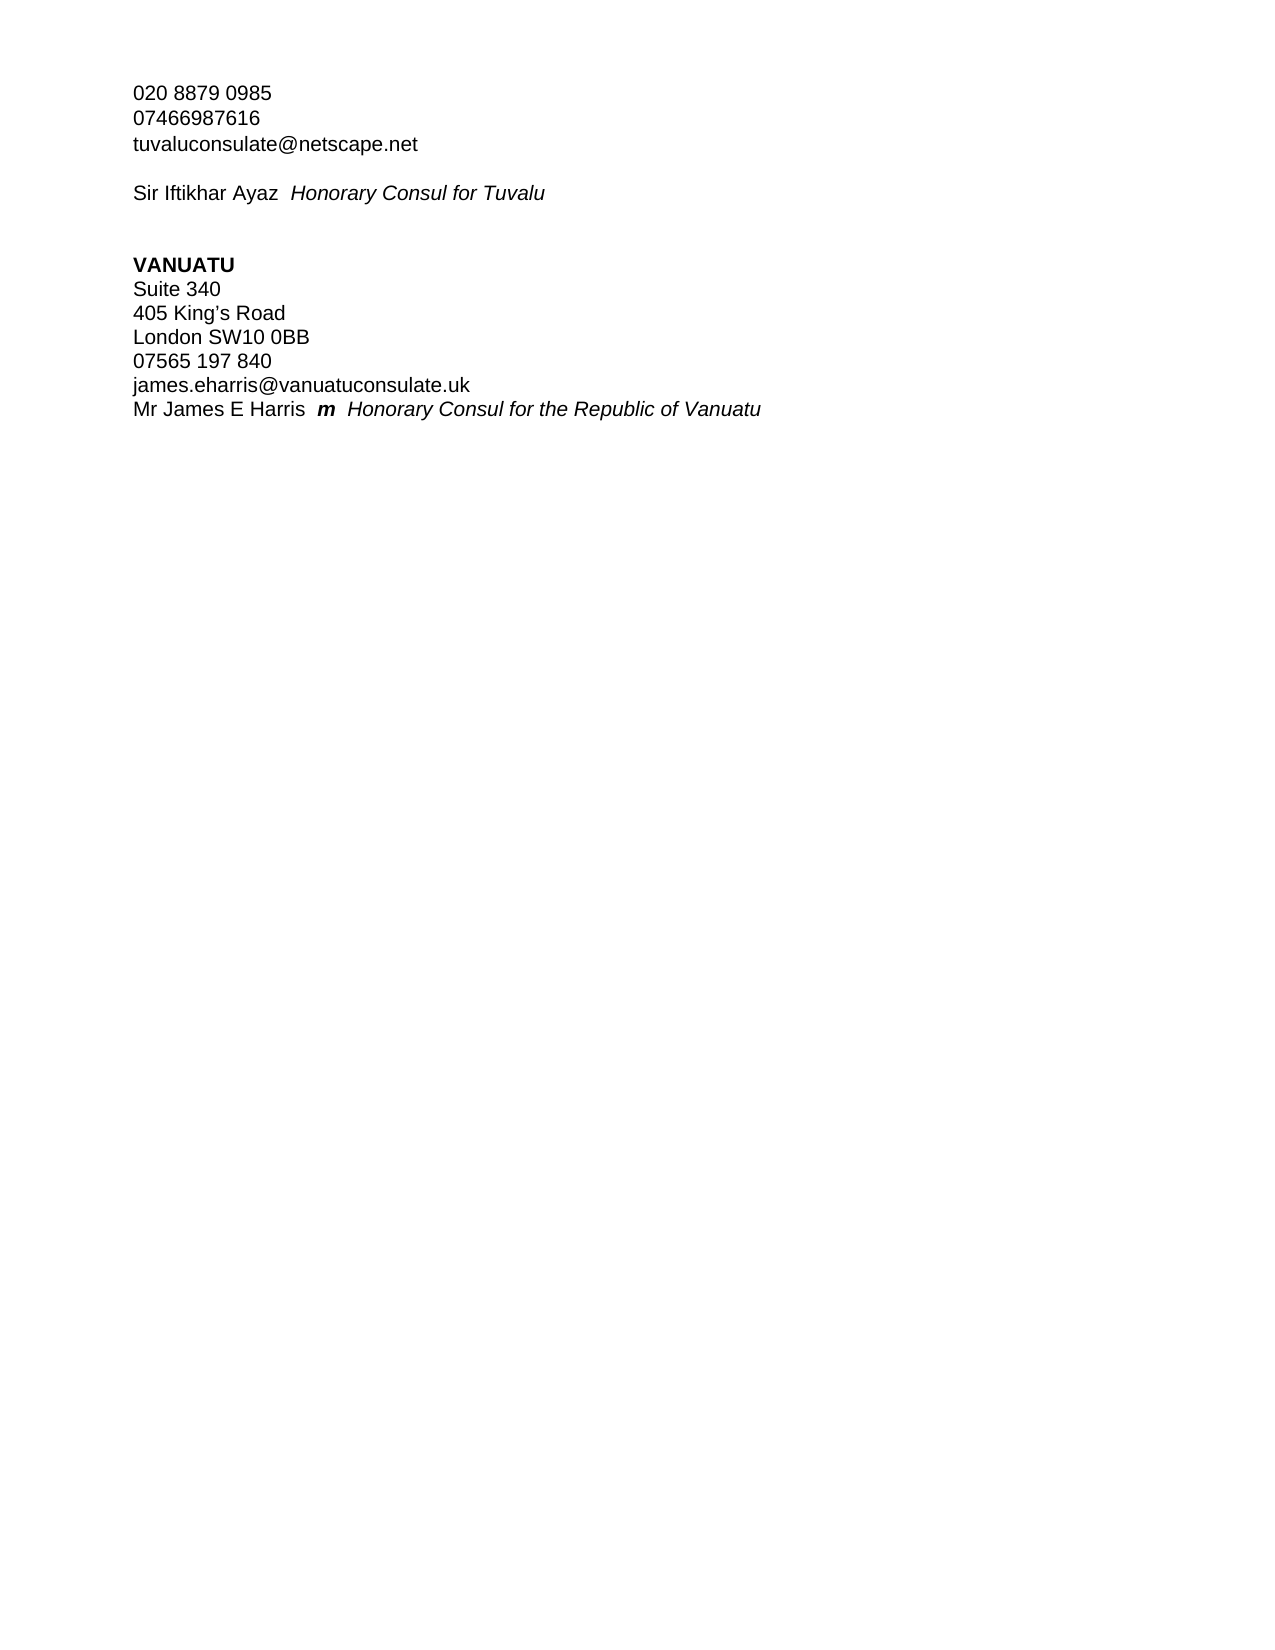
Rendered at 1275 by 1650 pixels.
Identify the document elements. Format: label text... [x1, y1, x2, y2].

text 07466987616 [133, 106, 1181, 130]
text 020 8879 0985 [133, 81, 1181, 105]
text james.eharris@vanuatuconsulate.uk [133, 372, 1181, 396]
text London SW10 0BB [133, 324, 1181, 348]
text Suite 340 [133, 277, 1181, 301]
text Mr James E Harris m Honorary Consul for the Republic of Vanuatu [133, 396, 1181, 420]
text 405 King’s Road [133, 301, 1181, 324]
text Sir Iftikhar Ayaz Honorary Consul for Tuvalu [133, 181, 1181, 205]
text 07565 197 840 [133, 348, 1181, 372]
text VANUATU [133, 253, 1181, 277]
text tuvaluconsulate@netscape.net [133, 132, 1181, 156]
